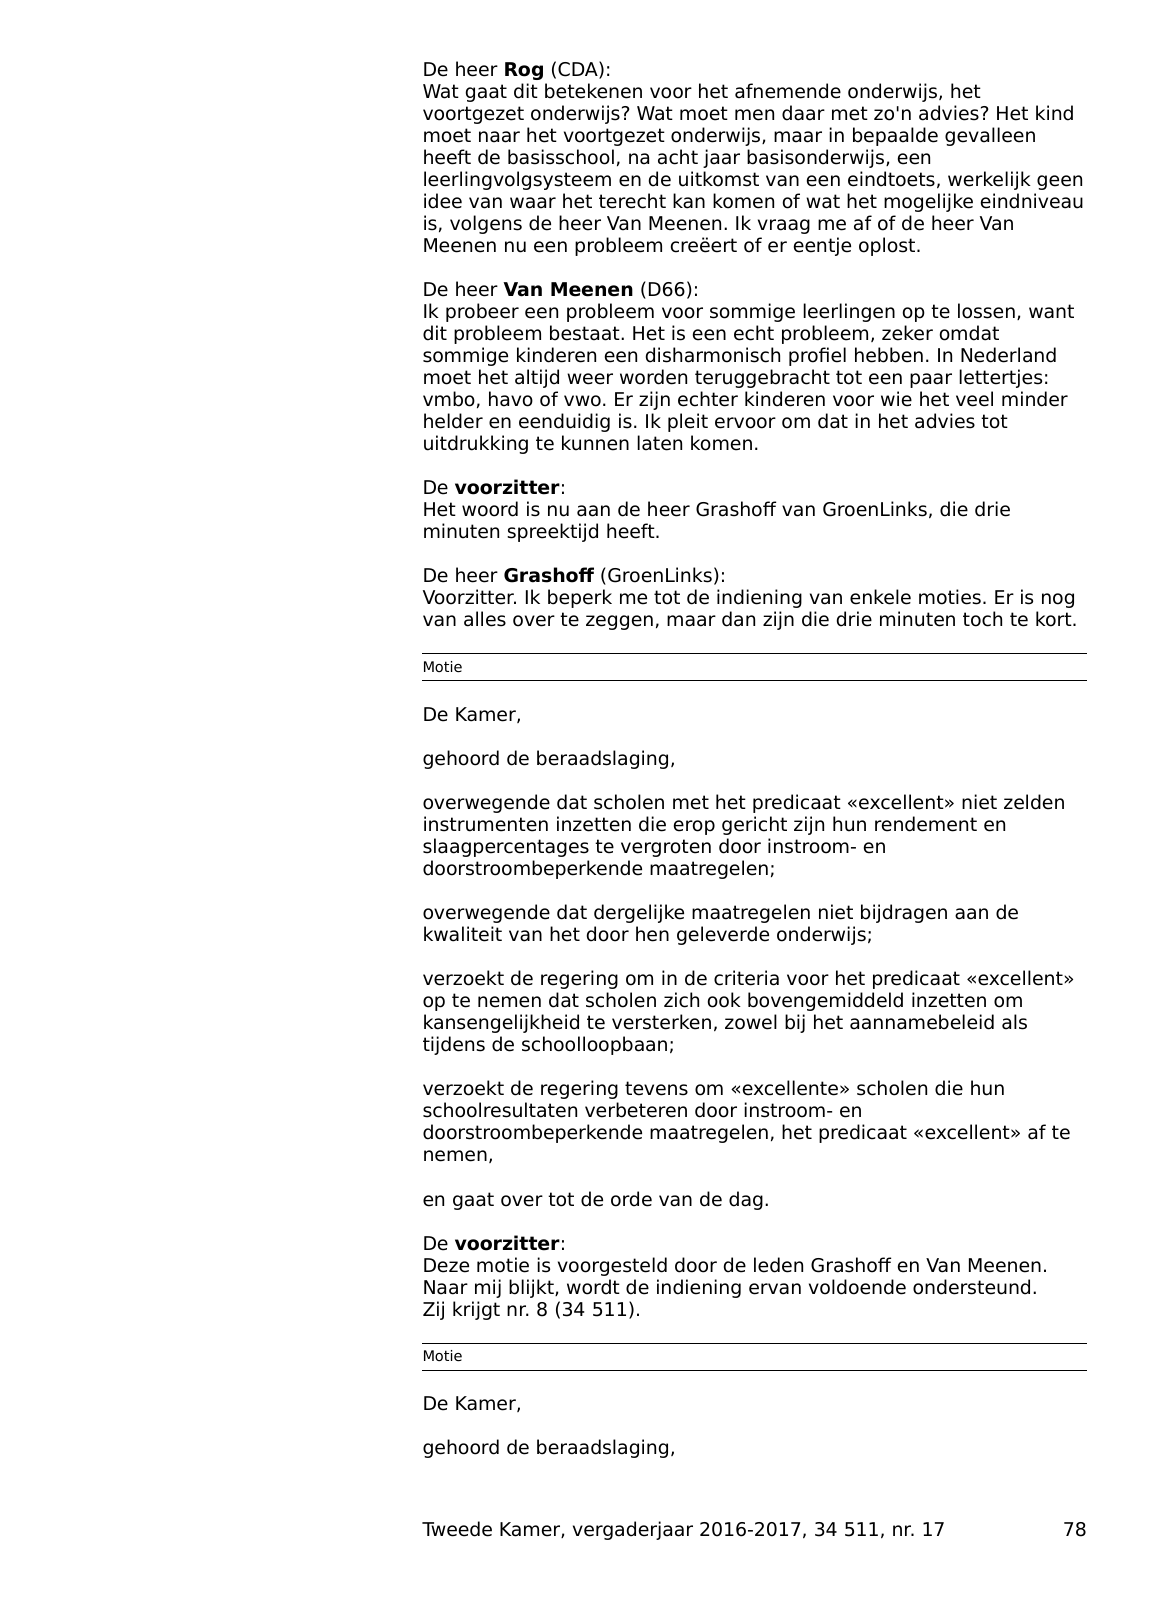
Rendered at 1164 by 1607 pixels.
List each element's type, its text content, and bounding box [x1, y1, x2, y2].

text gehoord de beraadslaging, [422, 1437, 1087, 1459]
text Ik probeer een probleem voor sommige leerlingen op te lossen, want dit probleem bestaat. Het is een echt probleem, zeker omdat sommige kinderen een disharmonisch profiel hebben. In Nederland moet het altijd weer worden teruggebracht tot een paar lettertjes: vmbo, havo of vwo. Er zijn echter kinderen voor wie het veel minder helder en eenduidig is. Ik pleit ervoor om dat in het advies tot uitdrukking te kunnen laten komen. [422, 301, 1087, 455]
text overwegende dat scholen met het predicaat «excellent» niet zelden instrumenten inzetten die erop gericht zijn hun rendement en slaagpercentages te vergroten door instroom- en doorstroombeperkende maatregelen; [422, 792, 1087, 880]
text De Kamer, [422, 704, 1087, 726]
text Deze motie is voorgesteld door de leden Grashoff en Van Meenen. Naar mij blijkt, wordt de indiening ervan voldoende ondersteund. [422, 1254, 1087, 1298]
table_header Motie [422, 1344, 1087, 1370]
text verzoekt de regering tevens om «excellente» scholen die hun schoolresultaten verbeteren door instroom- en doorstroombeperkende maatregelen, het predicaat «excellent» af te nemen, [422, 1078, 1087, 1166]
text De Kamer, [422, 1393, 1087, 1415]
text Voorzitter. Ik beperk me tot de indiening van enkele moties. Er is nog van alles over te zeggen, maar dan zijn die drie minuten toch te kort. [422, 587, 1087, 631]
text verzoekt de regering om in de criteria voor het predicaat «excellent» op te nemen dat scholen zich ook bovengemiddeld inzetten om kansengelijkheid te versterken, zowel bij het aannamebeleid als tijdens de schoolloopbaan; [422, 968, 1087, 1056]
text De heer Van Meenen (D66): [422, 279, 1087, 301]
text De heer Grashoff (GroenLinks): [422, 565, 1087, 587]
text overwegende dat dergelijke maatregelen niet bijdragen aan de kwaliteit van het door hen geleverde onderwijs; [422, 902, 1087, 946]
text en gaat over tot de orde van de dag. [422, 1188, 1087, 1210]
text De heer Rog (CDA): [422, 59, 1087, 81]
text Wat gaat dit betekenen voor het afnemende onderwijs, het voortgezet onderwijs? Wat moet men daar met zo'n advies? Het kind moet naar het voortgezet onderwijs, maar in bepaalde gevalleen heeft de basisschool, na acht jaar basisonderwijs, een leerlingvolgsysteem en de uitkomst van een eindtoets, werkelijk geen idee van waar het terecht kan komen of wat het mogelijke eindniveau is, volgens de heer Van Meenen. Ik vraag me af of de heer Van Meenen nu een probleem creëert of er eentje oplost. [422, 81, 1087, 257]
text Het woord is nu aan de heer Grashoff van GroenLinks, die drie minuten spreektijd heeft. [422, 499, 1087, 543]
text gehoord de beraadslaging, [422, 748, 1087, 770]
table_header Motie [422, 654, 1087, 680]
text De voorzitter: [422, 1233, 1087, 1254]
text De voorzitter: [422, 477, 1087, 499]
text Zij krijgt nr. 8 (34 511). [422, 1298, 1087, 1321]
